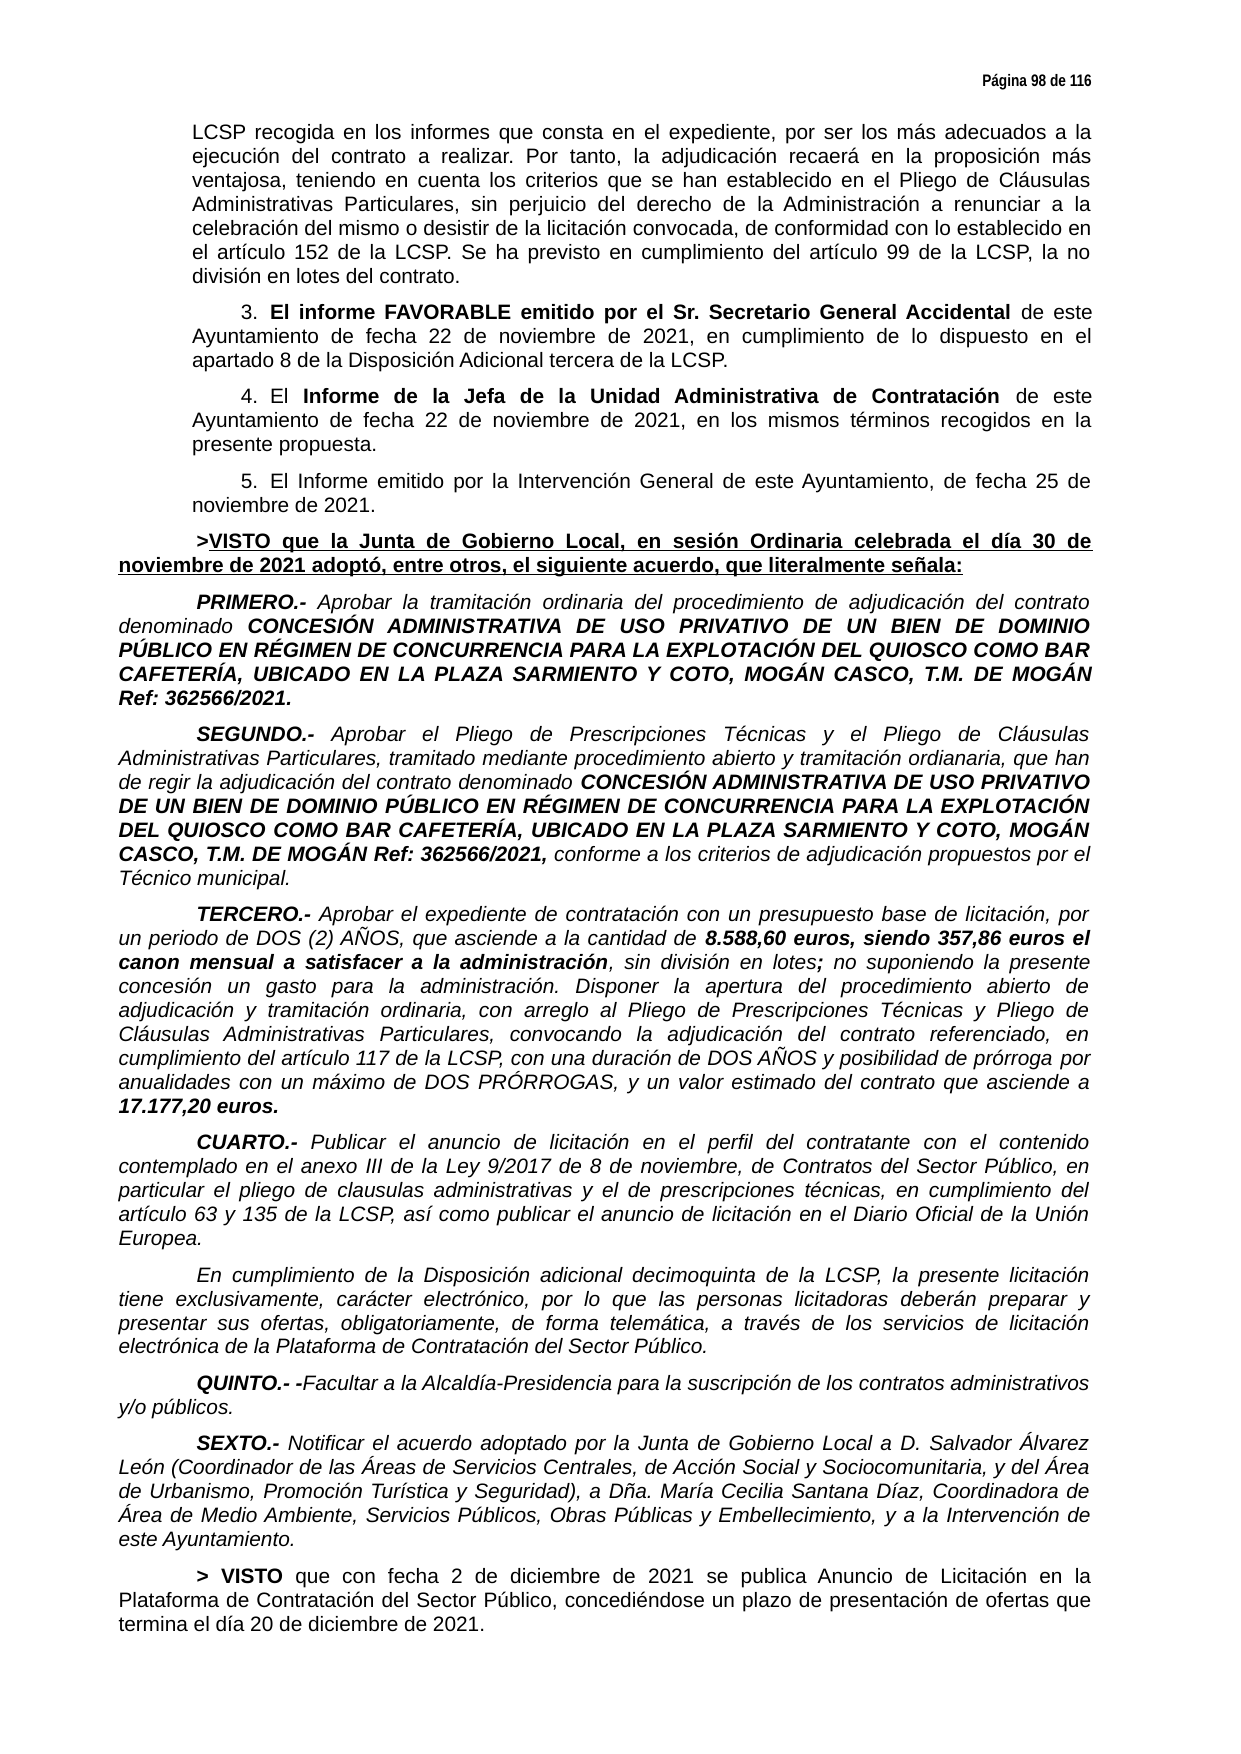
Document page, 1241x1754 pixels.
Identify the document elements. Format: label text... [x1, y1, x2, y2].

list El informe FAVORABLE emitido por el Sr. Secretario General Accidental de este Ayuntamiento de fecha 22 de noviembre de 2021, en cumplimiento de lo dispuesto en el apartado 8 de la Disposición Adicional tercera de la LCSP. [162, 300, 1092, 372]
text TERCERO.- Aprobar el expediente de contratación con un presupuesto base de licitación, por un periodo de DOS (2) AÑOS, que asciende a la cantidad de 8.588,60 euros, siendo 357,86 euros el canon mensual a satisfacer a la administración, sin división en lotes; no suponiendo la presente concesión un gasto para la administración. Disponer la apertura del procedimiento abierto de adjudicación y tramitación ordinaria, con arreglo al Pliego de Prescripciones Técnicas y Pliego de Cláusulas Administrativas Particulares, convocando la adjudicación del contrato referenciado, en cumplimiento del artículo 117 de la LCSP, con una duración de DOS AÑOS y posibilidad de prórroga por anualidades con un máximo de DOS PRÓRROGAS, y un valor estimado del contrato que asciende a 17.177,20 euros. [118, 902, 1092, 1118]
text En cumplimiento de la Disposición adicional decimoquinta de la LCSP, la presente licitación tiene exclusivamente, carácter electrónico, por lo que las personas licitadoras deberán preparar y presentar sus ofertas, obligatoriamente, de forma telemática, a través de los servicios de licitación electrónica de la Plataforma de Contratación del Sector Público. [118, 1262, 1092, 1358]
list LCSP recogida en los informes que consta en el expediente, por ser los más adecuados a la ejecución del contrato a realizar. Por tanto, la adjudicación recaerá en la proposición más ventajosa, teniendo en cuenta los criterios que se han establecido en el Pliego de Cláusulas Administrativas Particulares, sin perjuicio del derecho de la Administración a renunciar a la celebración del mismo o desistir de la licitación convocada, de conformidad con lo establecido en el artículo 152 de la LCSP. Se ha previsto en cumplimiento del artículo 99 de la LCSP, la no división en lotes del contrato. [162, 120, 1092, 287]
text CUARTO.- Publicar el anuncio de licitación en el perfil del contratante con el contenido contemplado en el anexo III de la Ley 9/2017 de 8 de noviembre, de Contratos del Sector Público, en particular el pliego de clausulas administrativas y el de prescripciones técnicas, en cumplimiento del artículo 63 y 135 de la LCSP, así como publicar el anuncio de licitación en el Diario Oficial de la Unión Europea. [118, 1130, 1092, 1250]
list El Informe de la Jefa de la Unidad Administrativa de Contratación de este Ayuntamiento de fecha 22 de noviembre de 2021, en los mismos términos recogidos en la presente propuesta. [162, 384, 1092, 456]
text PRIMERO.- Aprobar la tramitación ordinaria del procedimiento de adjudicación del contrato denominado CONCESIÓN ADMINISTRATIVA DE USO PRIVATIVO DE UN BIEN DE DOMINIO PÚBLICO EN RÉGIMEN DE CONCURRENCIA PARA LA EXPLOTACIÓN DEL QUIOSCO COMO BAR CAFETERÍA, UBICADO EN LA PLAZA SARMIENTO Y COTO, MOGÁN CASCO, T.M. DE MOGÁN Ref: 362566/2021. [118, 589, 1092, 709]
text QUINTO.- -Facultar a la Alcaldía-Presidencia para la suscripción de los contratos administrativos y/o públicos. [118, 1371, 1092, 1419]
text > VISTO que con fecha 2 de diciembre de 2021 se publica Anuncio de Licitación en la Plataforma de Contratación del Sector Público, concediéndose un plazo de presentación de ofertas que termina el día 20 de diciembre de 2021. [118, 1563, 1092, 1635]
text >VISTO que la Junta de Gobierno Local, en sesión Ordinaria celebrada el día 30 de noviembre de 2021 adoptó, entre otros, el siguiente acuerdo, que literalmente señala: [118, 529, 1092, 577]
text SEGUNDO.- Aprobar el Pliego de Prescripciones Técnicas y el Pliego de Cláusulas Administrativas Particulares, tramitado mediante procedimiento abierto y tramitación ordianaria, que han de regir la adjudicación del contrato denominado CONCESIÓN ADMINISTRATIVA DE USO PRIVATIVO DE UN BIEN DE DOMINIO PÚBLICO EN RÉGIMEN DE CONCURRENCIA PARA LA EXPLOTACIÓN DEL QUIOSCO COMO BAR CAFETERÍA, UBICADO EN LA PLAZA SARMIENTO Y COTO, MOGÁN CASCO, T.M. DE MOGÁN Ref: 362566/2021, conforme a los criterios de adjudicación propuestos por el Técnico municipal. [118, 722, 1092, 889]
list El Informe emitido por la Intervención General de este Ayuntamiento, de fecha 25 de noviembre de 2021. [162, 469, 1092, 517]
text SEXTO.- Notificar el acuerdo adoptado por la Junta de Gobierno Local a D. Salvador Álvarez León (Coordinador de las Áreas de Servicios Centrales, de Acción Social y Sociocomunitaria, y del Área de Urbanismo, Promoción Turística y Seguridad), a Dña. María Cecilia Santana Díaz, Coordinadora de Área de Medio Ambiente, Servicios Públicos, Obras Públicas y Embellecimiento, y a la Intervención de este Ayuntamiento. [118, 1431, 1092, 1551]
